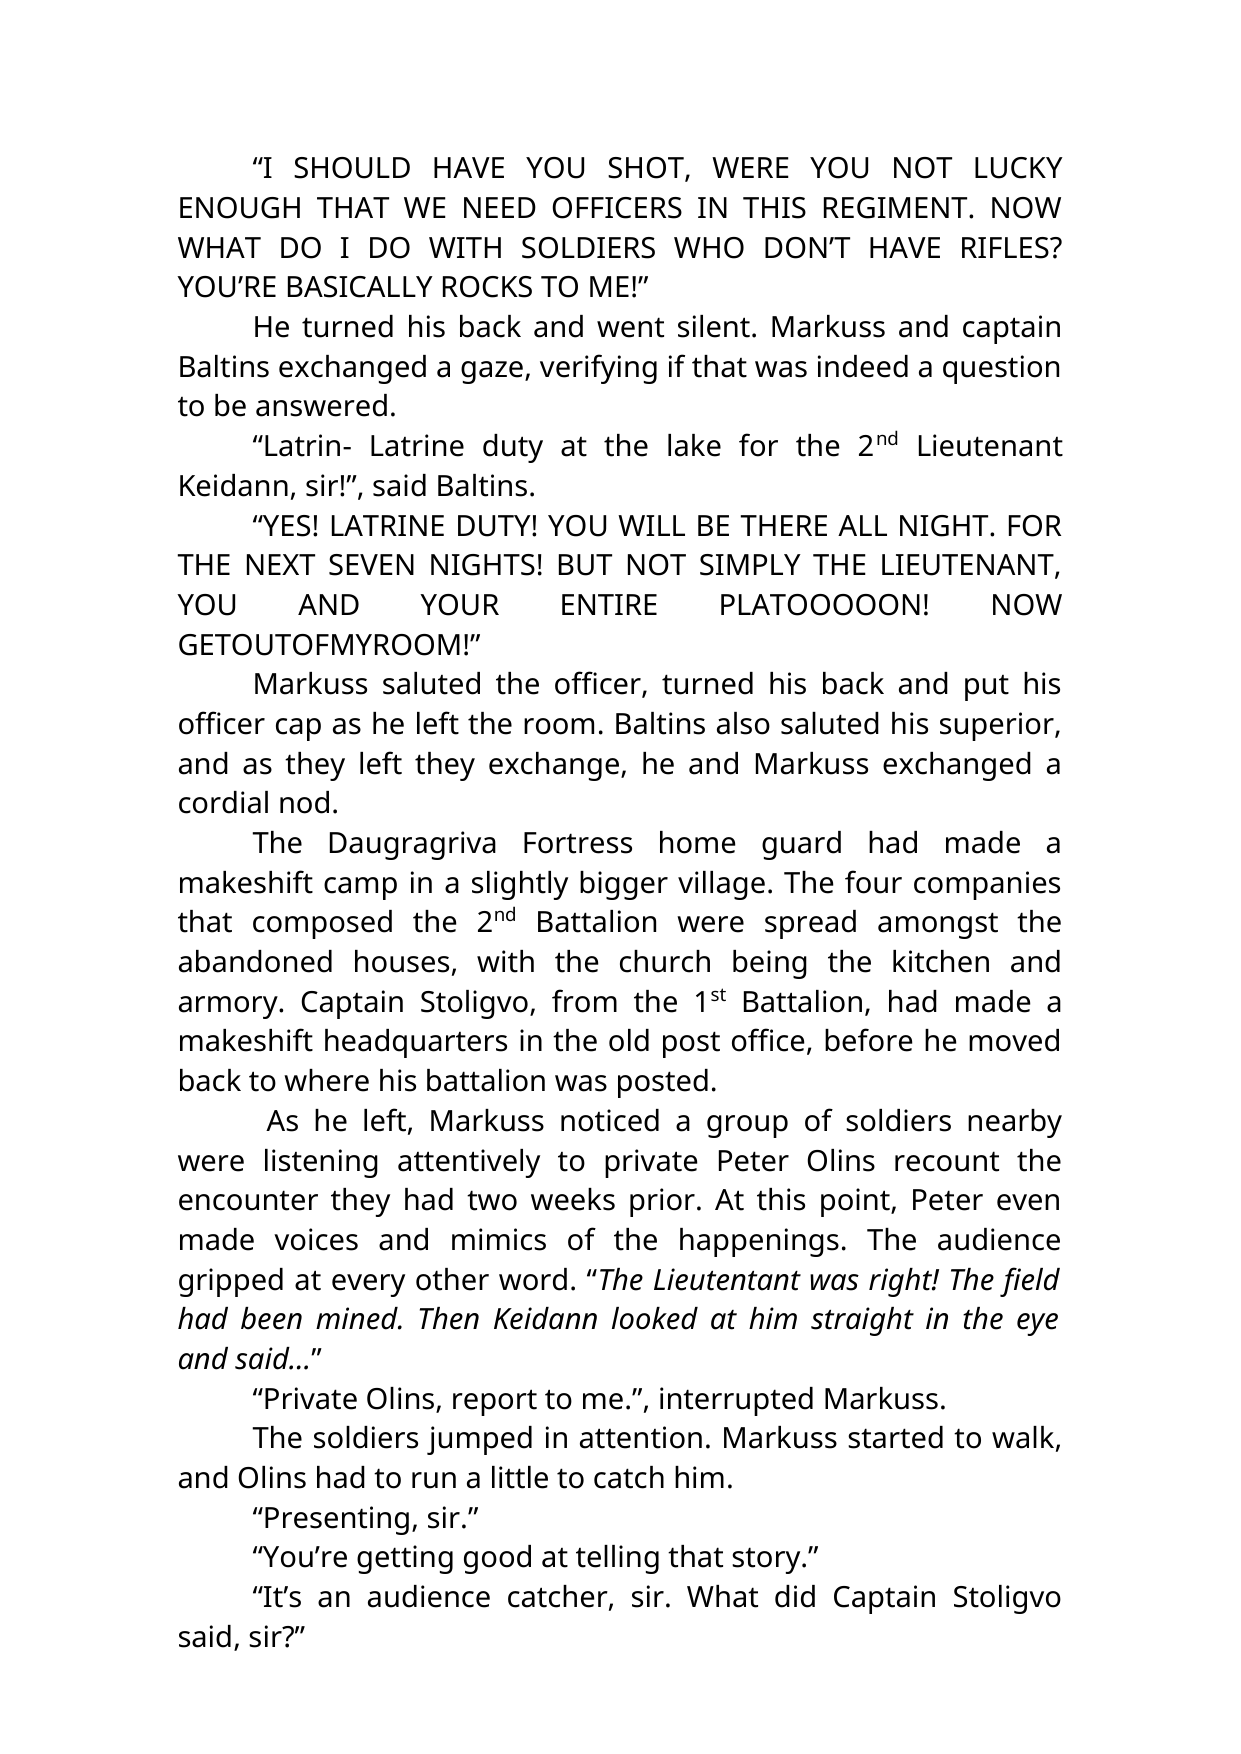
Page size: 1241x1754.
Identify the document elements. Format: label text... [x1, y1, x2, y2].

text “It’s an audience catcher, sir. What did Captain Stoligvo said, sir?” [177, 1576, 1063, 1656]
text He turned his back and went silent. Markuss and captain Baltins exchanged a gaze, verifying if that was indeed a question to be answered. [177, 306, 1063, 425]
text As he left, Markuss noticed a group of soldiers nearby were listening attentively to private Peter Olins recount the encounter they had two weeks prior. At this point, Peter even made voices and mimics of the happenings. The audience gripped at every other word. “The Lieutentant was right! The field had been mined. Then Keidann looked at him straight in the eye and said…” [177, 1100, 1063, 1378]
text “Presenting, sir.” [177, 1497, 1063, 1537]
text The soldiers jumped in attention. Markuss started to walk, and Olins had to run a little to catch him. [177, 1418, 1063, 1497]
text “I SHOULD HAVE YOU SHOT, WERE YOU NOT LUCKY ENOUGH THAT WE NEED OFFICERS IN THIS REGIMENT. NOW WHAT DO I DO WITH SOLDIERS WHO DON’T HAVE RIFLES? YOU’RE BASICALLY ROCKS TO ME!” [177, 148, 1063, 306]
text “You’re getting good at telling that story.” [177, 1537, 1063, 1576]
text Markuss saluted the officer, turned his back and put his officer cap as he left the room. Baltins also saluted his superior, and as they left they exchange, he and Markuss exchanged a cordial nod. [177, 663, 1063, 822]
text The Daugragriva Fortress home guard had made a makeshift camp in a slightly bigger village. The four companies that composed the 2nd Battalion were spread amongst the abandoned houses, with the church being the kitchen and armory. Captain Stoligvo, from the 1st Battalion, had made a makeshift headquarters in the old post office, before he moved back to where his battalion was posted. [177, 822, 1063, 1100]
text “YES! LATRINE DUTY! YOU WILL BE THERE ALL NIGHT. FOR THE NEXT SEVEN NIGHTS! BUT NOT SIMPLY THE LIEUTENANT, YOU AND YOUR ENTIRE PLATOOOOON! NOW GETOUTOFMYROOM!” [177, 505, 1063, 663]
text “Latrin- Latrine duty at the lake for the 2nd Lieutenant Keidann, sir!”, said Baltins. [177, 425, 1063, 505]
text “Private Olins, report to me.”, interrupted Markuss. [177, 1378, 1063, 1418]
